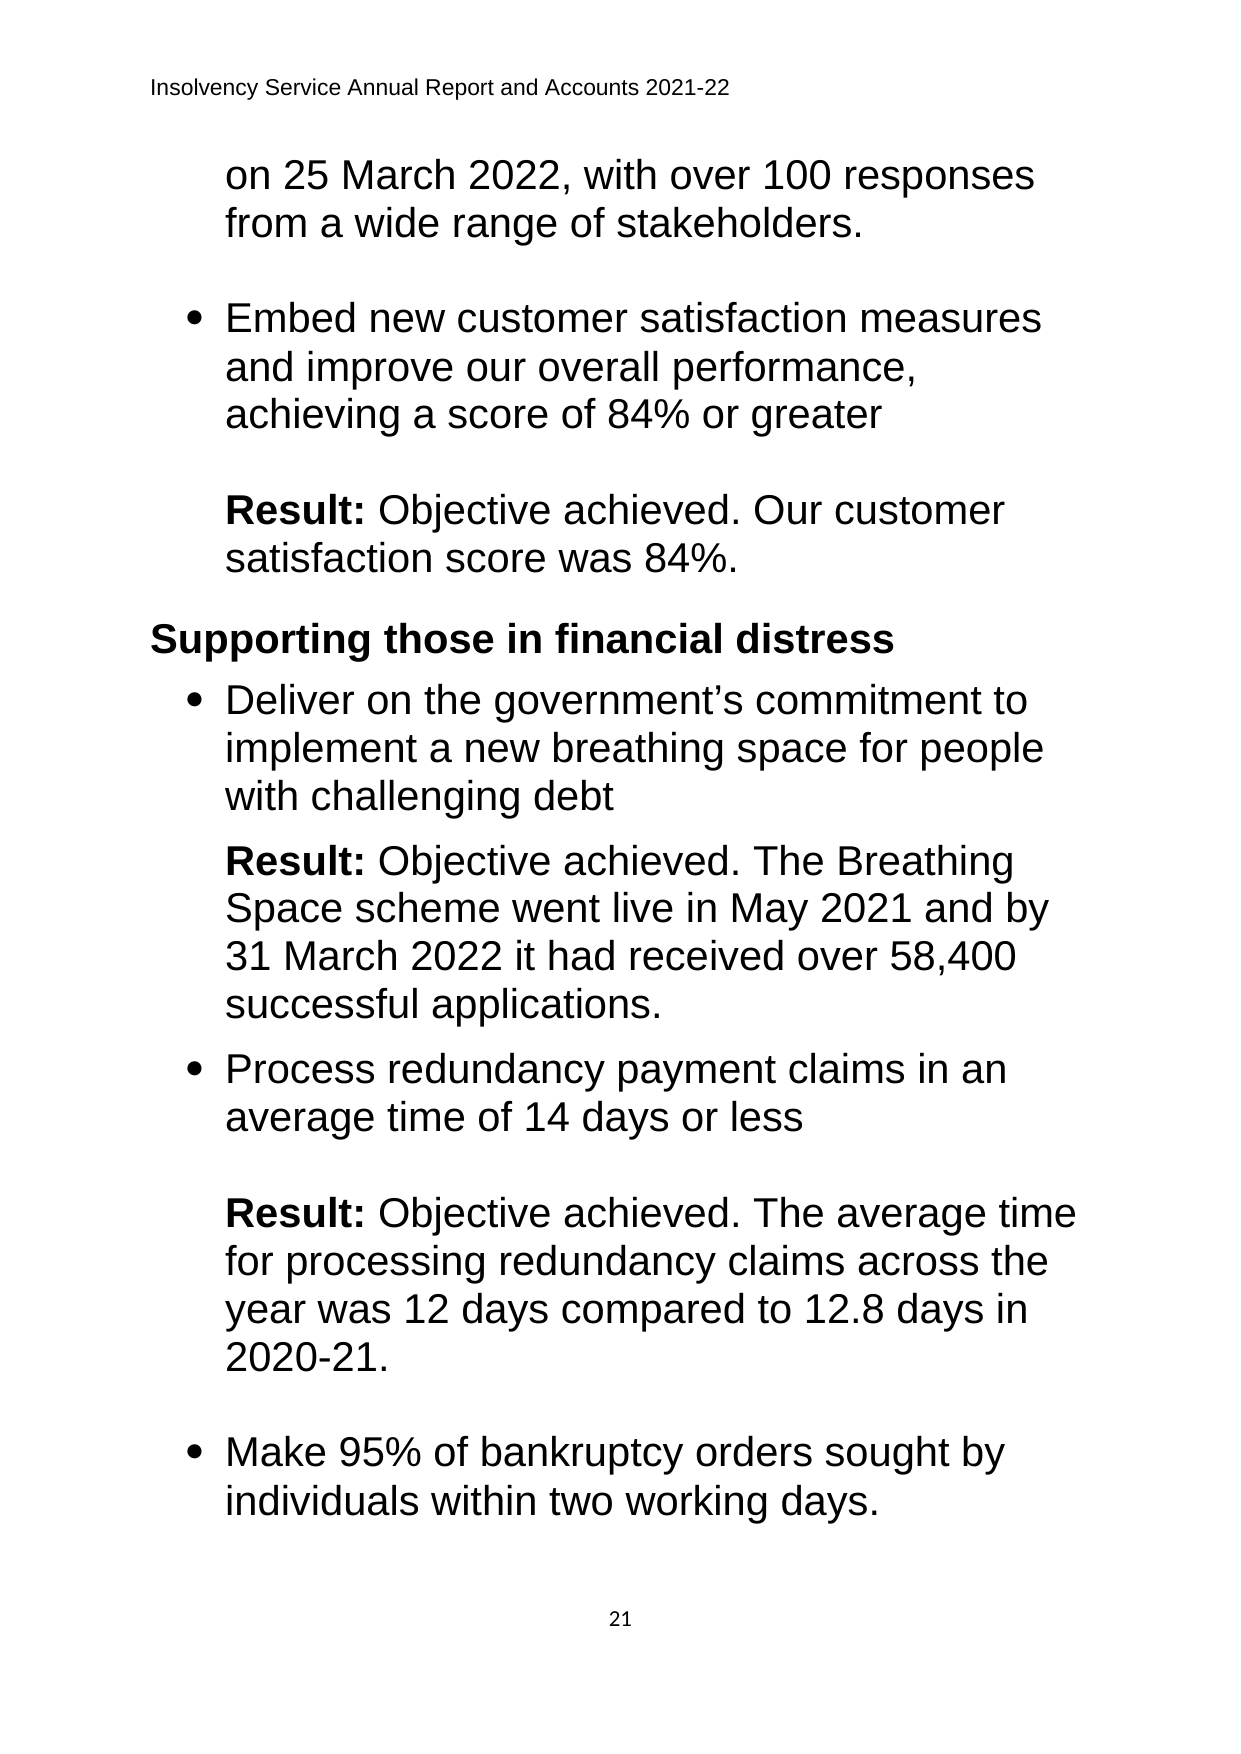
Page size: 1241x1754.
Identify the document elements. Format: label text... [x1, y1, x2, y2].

list on 25 March 2022, with over 100 responses from a wide range of stakeholders. [225, 150, 1090, 246]
list Make 95% of bankruptcy orders sought by individuals within two working days. [187, 1428, 1090, 1524]
list Embed new customer satisfaction measures and improve our overall performance, achieving a score of 84% or greater [187, 294, 1090, 438]
text Result: Objective achieved. The Breathing Space scheme went live in May 2021 and by 31 March 2022 it had received over 58,400 successful applications. [225, 836, 1090, 1027]
list Deliver on the government’s commitment to implement a new breathing space for people with challenging debt [187, 675, 1090, 819]
list Result: Objective achieved. Our customer satisfaction score was 84%. [225, 486, 1090, 581]
list Process redundancy payment claims in an average time of 14 days or less [187, 1044, 1090, 1140]
list Result: Objective achieved. The average time for processing redundancy claims across the year was 12 days compared to 12.8 days in 2020-21. [225, 1188, 1090, 1380]
subtitle Supporting those in financial distress [150, 615, 1090, 663]
